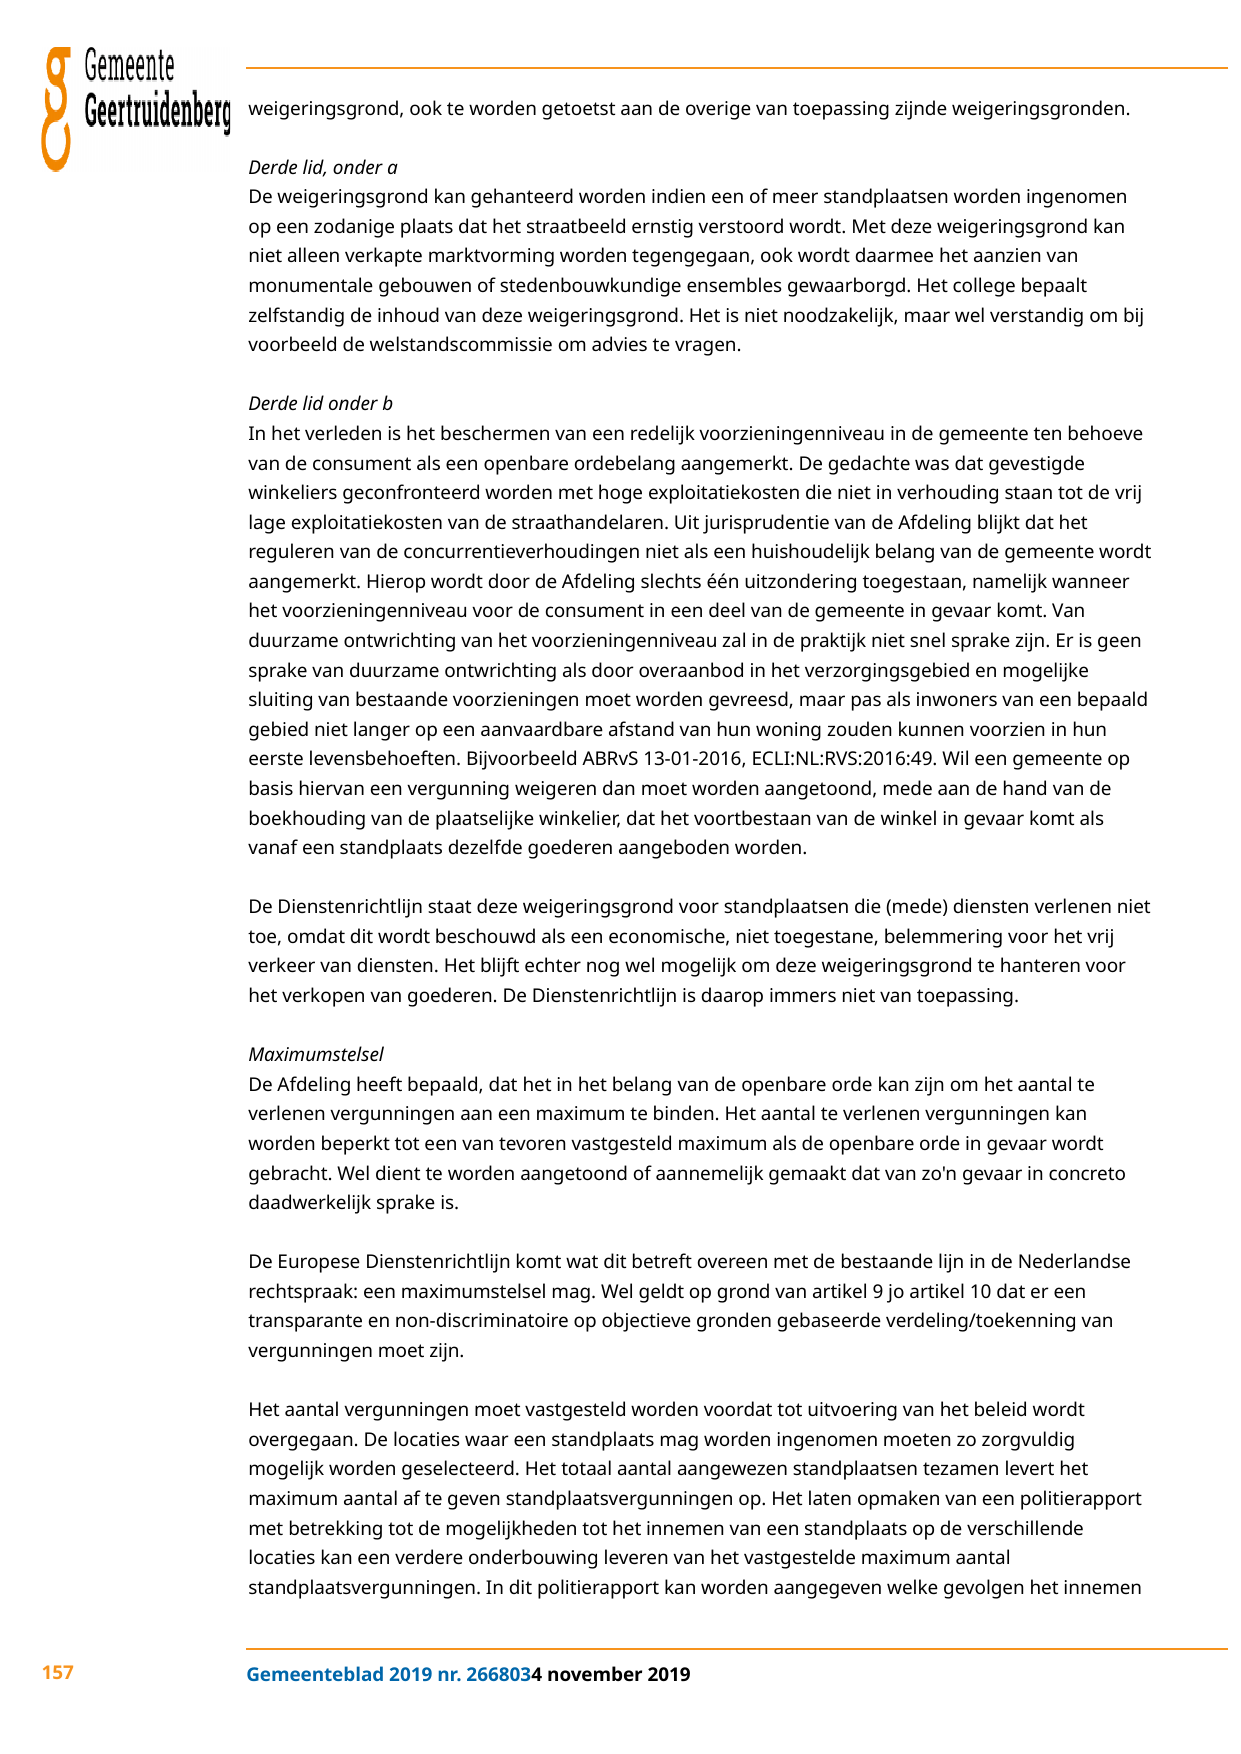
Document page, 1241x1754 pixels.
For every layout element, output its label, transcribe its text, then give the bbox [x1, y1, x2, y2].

text Het aantal vergunningen moet vastgesteld worden voordat tot uitvoering van het beleid wordt overgegaan. De locaties waar een standplaats mag worden ingenomen moeten zo zorgvuldig mogelijk worden geselecteerd. Het totaal aantal aangewezen standplaatsen tezamen levert het maximum aantal af te geven standplaatsvergunningen op. Het laten opmaken van een politierapport met betrekking tot de mogelijkheden tot het innemen van een standplaats op de verschillende locaties kan een verdere onderbouwing leveren van het vastgestelde maximum aantal standplaatsvergunningen. In dit politierapport kan worden aangegeven welke gevolgen het innemen [248, 1396, 1152, 1600]
text De Afdeling heeft bepaald, dat het in het belang van de openbare orde kan zijn om het aantal te verlenen vergunningen aan een maximum te binden. Het aantal te verlenen vergunningen kan worden beperkt tot een van tevoren vastgesteld maximum als de openbare orde in gevaar wordt gebracht. Wel dient te worden aangetoond of aannemelijk gemaakt dat van zo'n gevaar in concreto daadwerkelijk sprake is. [248, 1071, 1152, 1215]
text Maximumstelsel [248, 1041, 1152, 1067]
text In het verleden is het beschermen van een redelijk voorzieningenniveau in de gemeente ten behoeve van de consument als een openbare ordebelang aangemerkt. De gedachte was dat gevestigde winkeliers geconfronteerd worden met hoge exploitatiekosten die niet in verhouding staan tot de vrij lage exploitatiekosten van de straathandelaren. Uit jurisprudentie van de Afdeling blijkt dat het reguleren van de concurrentieverhoudingen niet als een huishoudelijk belang van de gemeente wordt aangemerkt. Hierop wordt door de Afdeling slechts één uitzondering toegestaan, namelijk wanneer het voorzieningenniveau voor de consument in een deel van de gemeente in gevaar komt. Van duurzame ontwrichting van het voorzieningenniveau zal in de praktijk niet snel sprake zijn. Er is geen sprake van duurzame ontwrichting als door overaanbod in het verzorgingsgebied en mogelijke sluiting van bestaande voorzieningen moet worden gevreesd, maar pas als inwoners van een bepaald gebied niet langer op een aanvaardbare afstand van hun woning zouden kunnen voorzien in hun eerste levensbehoeften. Bijvoorbeeld ABRvS 13-01-2016, ECLI:NL:RVS:2016:49. Wil een gemeente op basis hiervan een vergunning weigeren dan moet worden aangetoond, mede aan de hand van de boekhouding van de plaatselijke winkelier, dat het voortbestaan van de winkel in gevaar komt als vanaf een standplaats dezelfde goederen aangeboden worden. [248, 420, 1152, 860]
picture [41, 47, 231, 172]
text De Europese Dienstenrichtlijn komt wat dit betreft overeen met de bestaande lijn in de Nederlandse rechtspraak: een maximumstelsel mag. Wel geldt op grond van artikel 9 jo artikel 10 dat er een transparante en non-discriminatoire op objectieve gronden gebaseerde verdeling/toekenning van vergunningen moet zijn. [248, 1248, 1152, 1363]
text weigeringsgrond, ook te worden getoetst aan de overige van toepassing zijnde weigeringsgronden. [248, 95, 1152, 121]
text Derde lid, onder a [248, 154, 1152, 180]
text Derde lid onder b [248, 391, 1152, 416]
text De Dienstenrichtlijn staat deze weigeringsgrond voor standplaatsen die (mede) diensten verlenen niet toe, omdat dit wordt beschouwd als een economische, niet toegestane, belemmering voor het vrij verkeer van diensten. Het blijft echter nog wel mogelijk om deze weigeringsgrond te hanteren voor het verkopen van goederen. De Dienstenrichtlijn is daarop immers niet van toepassing. [248, 893, 1152, 1008]
text De weigeringsgrond kan gehanteerd worden indien een of meer standplaatsen worden ingenomen op een zodanige plaats dat het straatbeeld ernstig verstoord wordt. Met deze weigeringsgrond kan niet alleen verkapte marktvorming worden tegengegaan, ook wordt daarmee het aanzien van monumentale gebouwen of stedenbouwkundige ensembles gewaarborgd. Het college bepaalt zelfstandig de inhoud van deze weigeringsgrond. Het is niet noodzakelijk, maar wel verstandig om bij voorbeeld de welstandscommissie om advies te vragen. [248, 183, 1152, 357]
